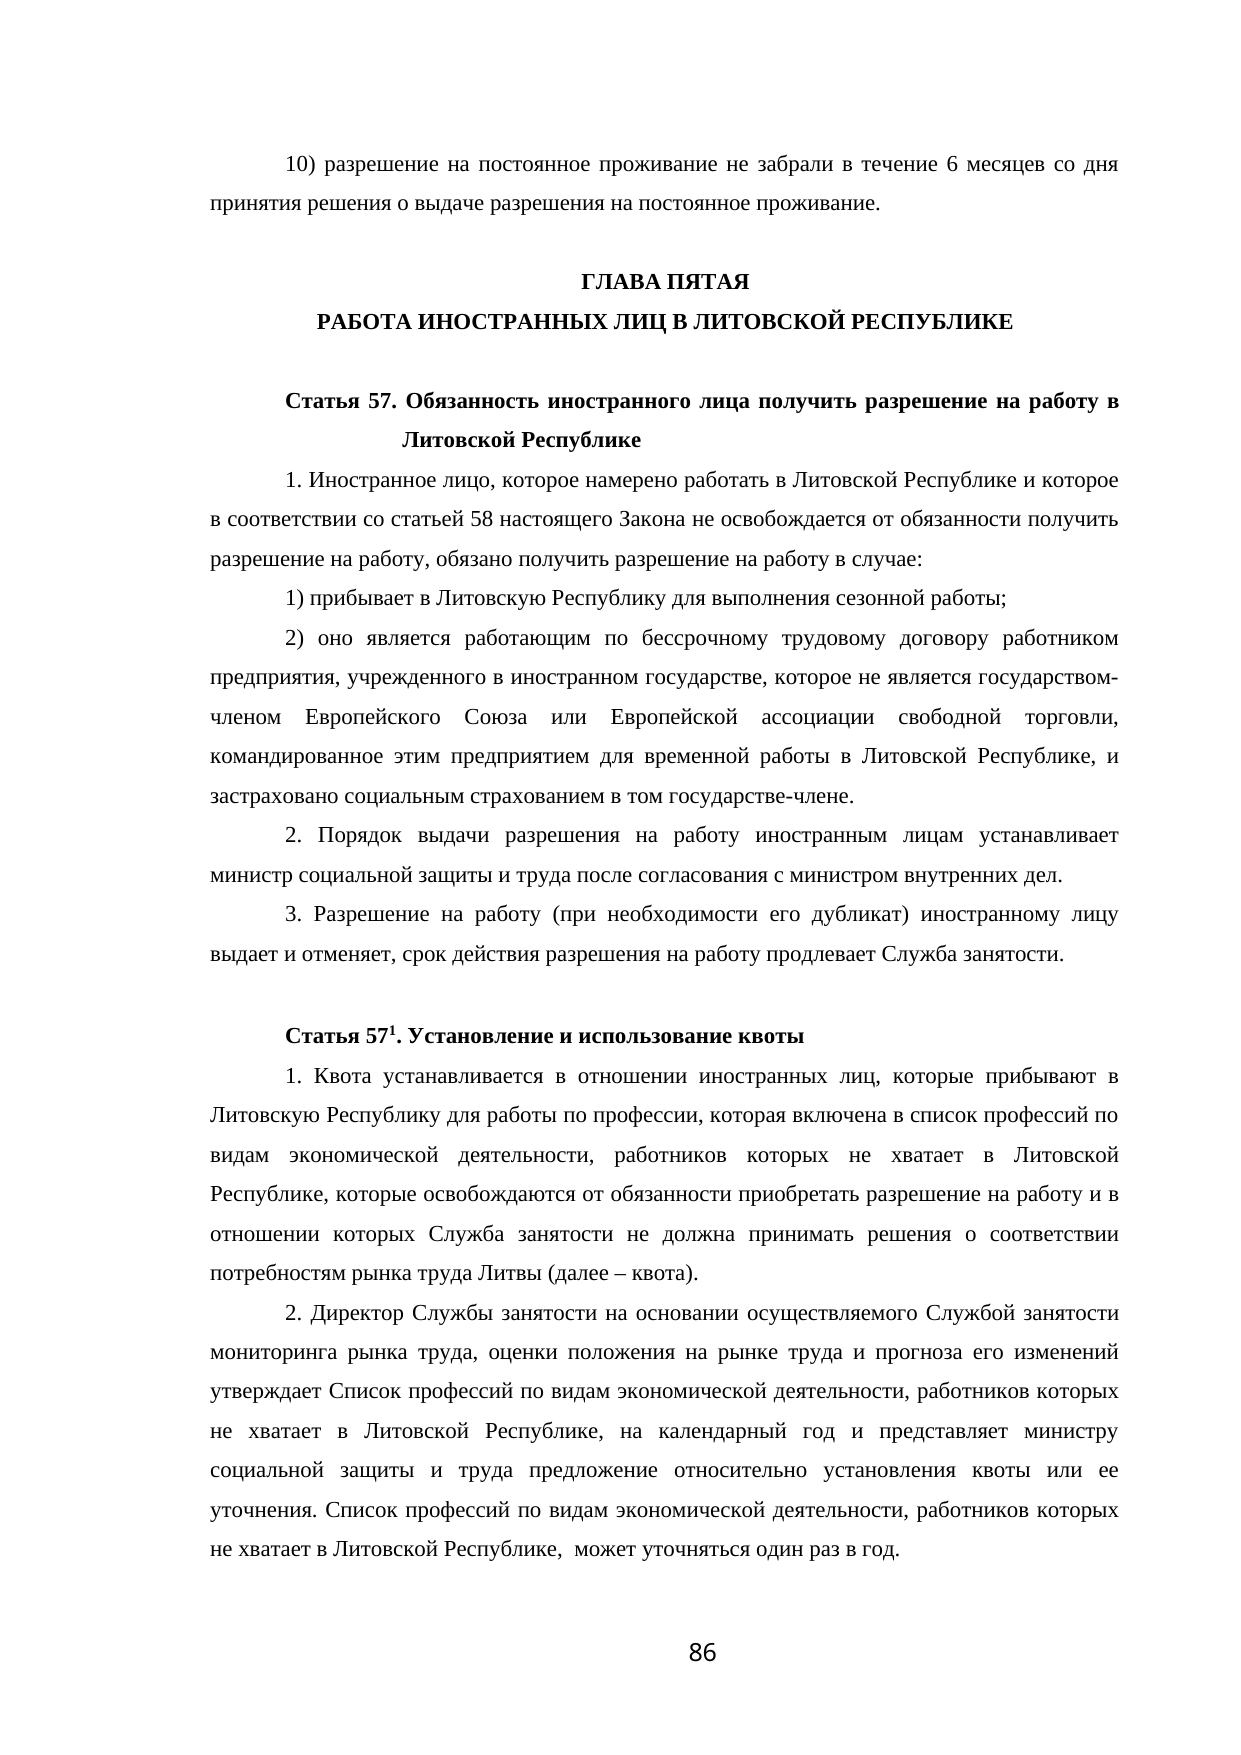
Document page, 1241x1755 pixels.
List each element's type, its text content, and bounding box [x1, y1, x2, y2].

text 10) разрешение на постоянное проживание не забрали в течение 6 месяцев со дня принятия решения о выдаче разрешения на постоянное проживание. [210, 150, 1120, 216]
text РАБОТА ИНОСТРАННЫХ ЛИЦ В ЛИТОВСКОЙ РЕСПУБЛИКЕ [210, 308, 1120, 334]
text 1) прибывает в Литовскую Республику для выполнения сезонной работы; [210, 584, 1120, 611]
text 2. Директор Службы занятости на основании осуществляемого Службой занятости мониторинга рынка труда, оценки положения на рынке труда и прогноза его изменений утверждает Список профессий по видам экономической деятельности, работников которых не хватает в Литовской Республике, на календарный год и представляет министру социальной защиты и труда предложение относительно установления квоты или ее уточнения. Список профессий по видам экономической деятельности, работников которых не хватает в Литовской Республике, может уточняться один раз в год. [210, 1298, 1120, 1562]
text ГЛАВА ПЯТАЯ [210, 268, 1120, 295]
text 1. Квота устанавливается в отношении иностранных лиц, которые прибывают в Литовскую Республику для работы по профессии, которая включена в список профессий по видам экономической деятельности, работников которых не хватает в Литовской Республике, которые освобождаются от обязанности приобретать разрешение на работу и в отношении которых Служба занятости не должна принимать решения о соответствии потребностям рынка труда Литвы (далее – квота). [210, 1062, 1120, 1285]
text Статья 57. Обязанность иностранного лица получить разрешение на работу в Литовской Республике [285, 387, 1120, 453]
text 1. Иностранное лицо, которое намерено работать в Литовской Республике и которое в соответствии со статьей 58 настоящего Закона не освобождается от обязанности получить разрешение на работу, обязано получить разрешение на работу в случае: [210, 466, 1120, 571]
text 2) оно является работающим по бессрочному трудовому договору работником предприятия, учрежденного в иностранном государстве, которое не является государством-членом Европейского Союза или Европейской ассоциации свободной торговли, командированное этим предприятием для временной работы в Литовской Республике, и застраховано социальным страхованием в том государстве-члене. [210, 624, 1120, 808]
text 2. Порядок выдачи разрешения на работу иностранным лицам устанавливает министр социальной защиты и труда после согласования с министром внутренних дел. [210, 821, 1120, 887]
text 3. Разрешение на работу (при необходимости его дубликат) иностранному лицу выдает и отменяет, срок действия разрешения на работу продлевает Служба занятости. [210, 900, 1120, 966]
text Статья 571. Установление и использование квоты [210, 1022, 1120, 1048]
